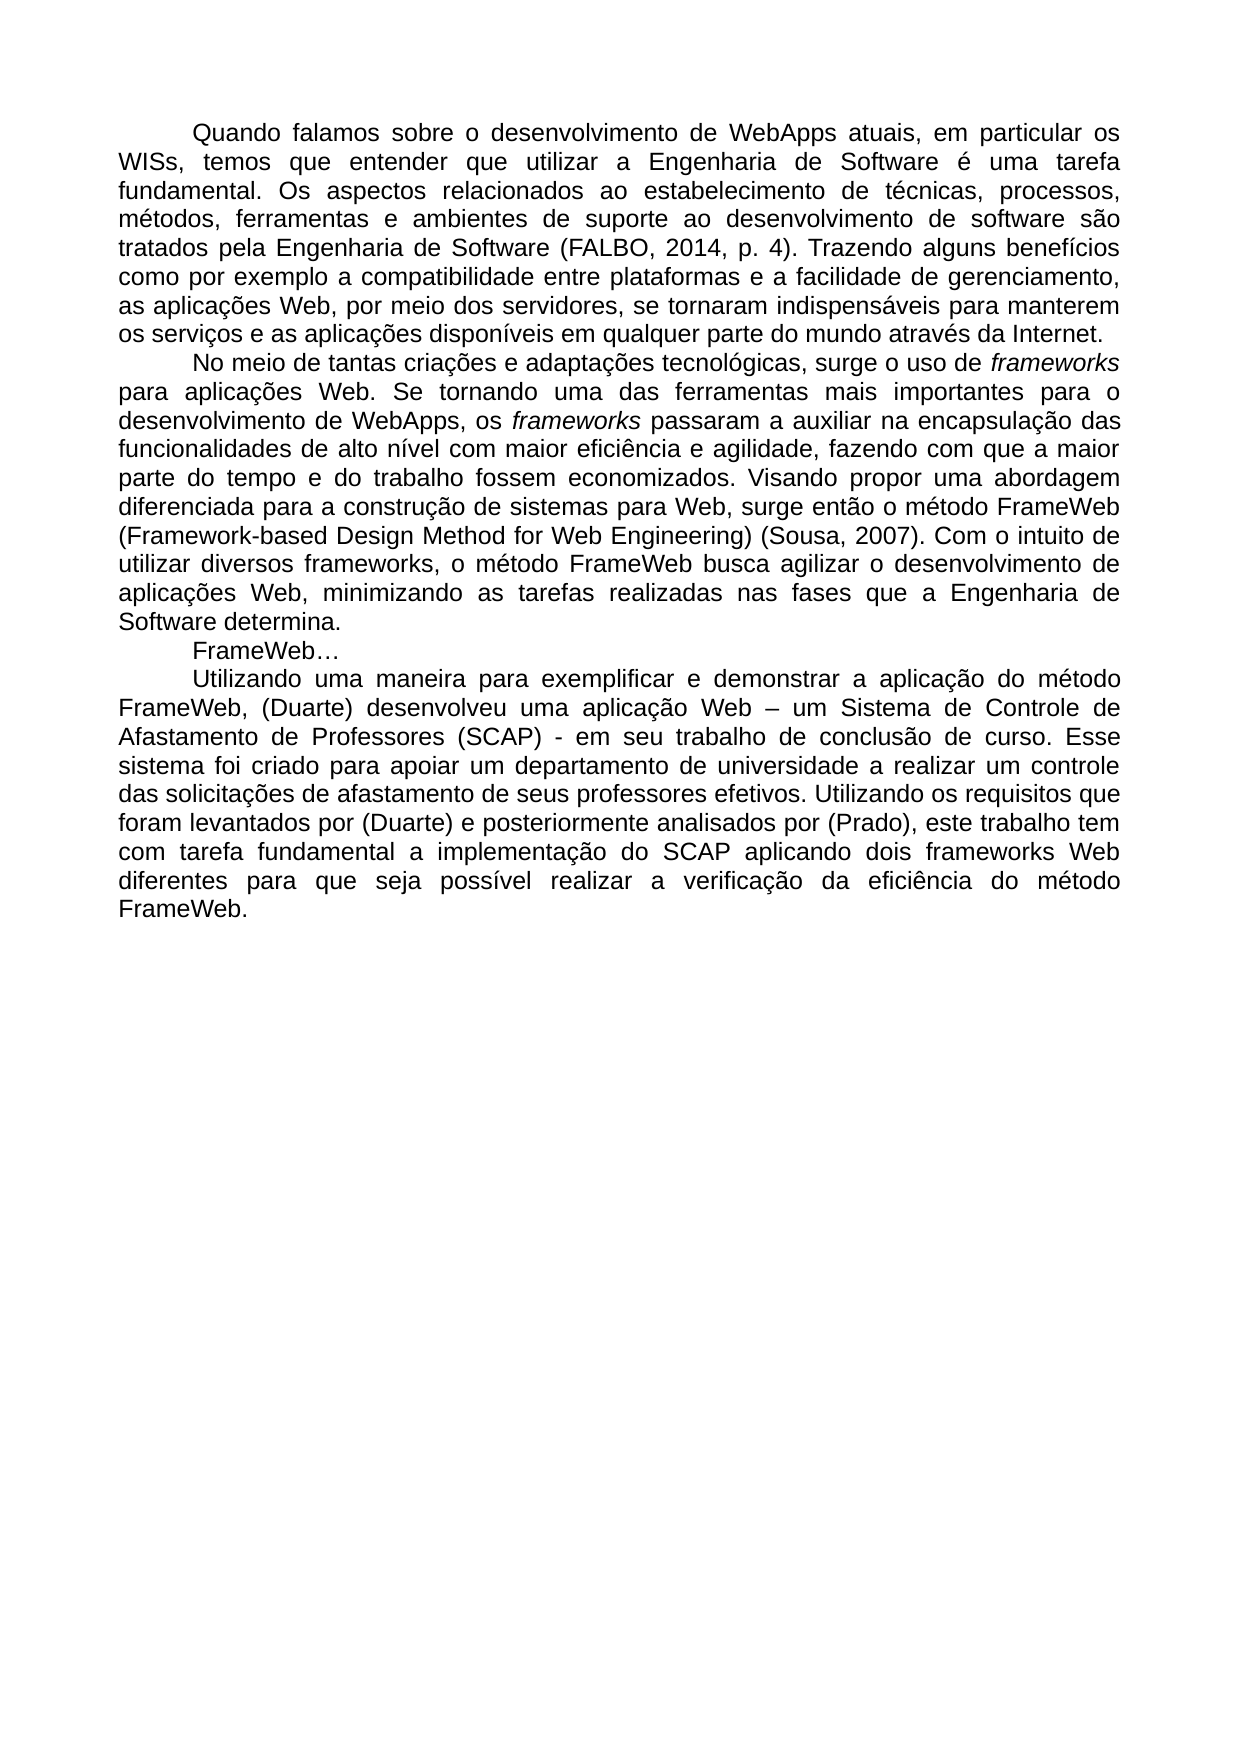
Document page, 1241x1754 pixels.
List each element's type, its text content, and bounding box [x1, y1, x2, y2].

text Utilizando uma maneira para exemplificar e demonstrar a aplicação do método FrameWeb, (Duarte) desenvolveu uma aplicação Web – um Sistema de Controle de Afastamento de Professores (SCAP) - em seu trabalho de conclusão de curso. Esse sistema foi criado para apoiar um departamento de universidade a realizar um controle das solicitações de afastamento de seus professores efetivos. Utilizando os requisitos que foram levantados por (Duarte) e posteriormente analisados por (Prado), este trabalho tem com tarefa fundamental a implementação do SCAP aplicando dois frameworks Web diferentes para que seja possível realizar a verificação da eficiência do método FrameWeb. [118, 664, 1122, 923]
text FrameWeb… [118, 636, 1122, 664]
text No meio de tantas criações e adaptações tecnológicas, surge o uso de frameworks para aplicações Web. Se tornando uma das ferramentas mais importantes para o desenvolvimento de WebApps, os frameworks passaram a auxiliar na encapsulação das funcionalidades de alto nível com maior eficiência e agilidade, fazendo com que a maior parte do tempo e do trabalho fossem economizados. Visando propor uma abordagem diferenciada para a construção de sistemas para Web, surge então o método FrameWeb (Framework-based Design Method for Web Engineering) (Sousa, 2007). Com o intuito de utilizar diversos frameworks, o método FrameWeb busca agilizar o desenvolvimento de aplicações Web, minimizando as tarefas realizadas nas fases que a Engenharia de Software determina. [118, 348, 1122, 636]
text Quando falamos sobre o desenvolvimento de WebApps atuais, em particular os WISs, temos que entender que utilizar a Engenharia de Software é uma tarefa fundamental. Os aspectos relacionados ao estabelecimento de técnicas, processos, métodos, ferramentas e ambientes de suporte ao desenvolvimento de software são tratados pela Engenharia de Software (FALBO, 2014, p. 4). Trazendo alguns benefícios como por exemplo a compatibilidade entre plataformas e a facilidade de gerenciamento, as aplicações Web, por meio dos servidores, se tornaram indispensáveis para manterem os serviços e as aplicações disponíveis em qualquer parte do mundo através da Internet. [118, 118, 1122, 348]
